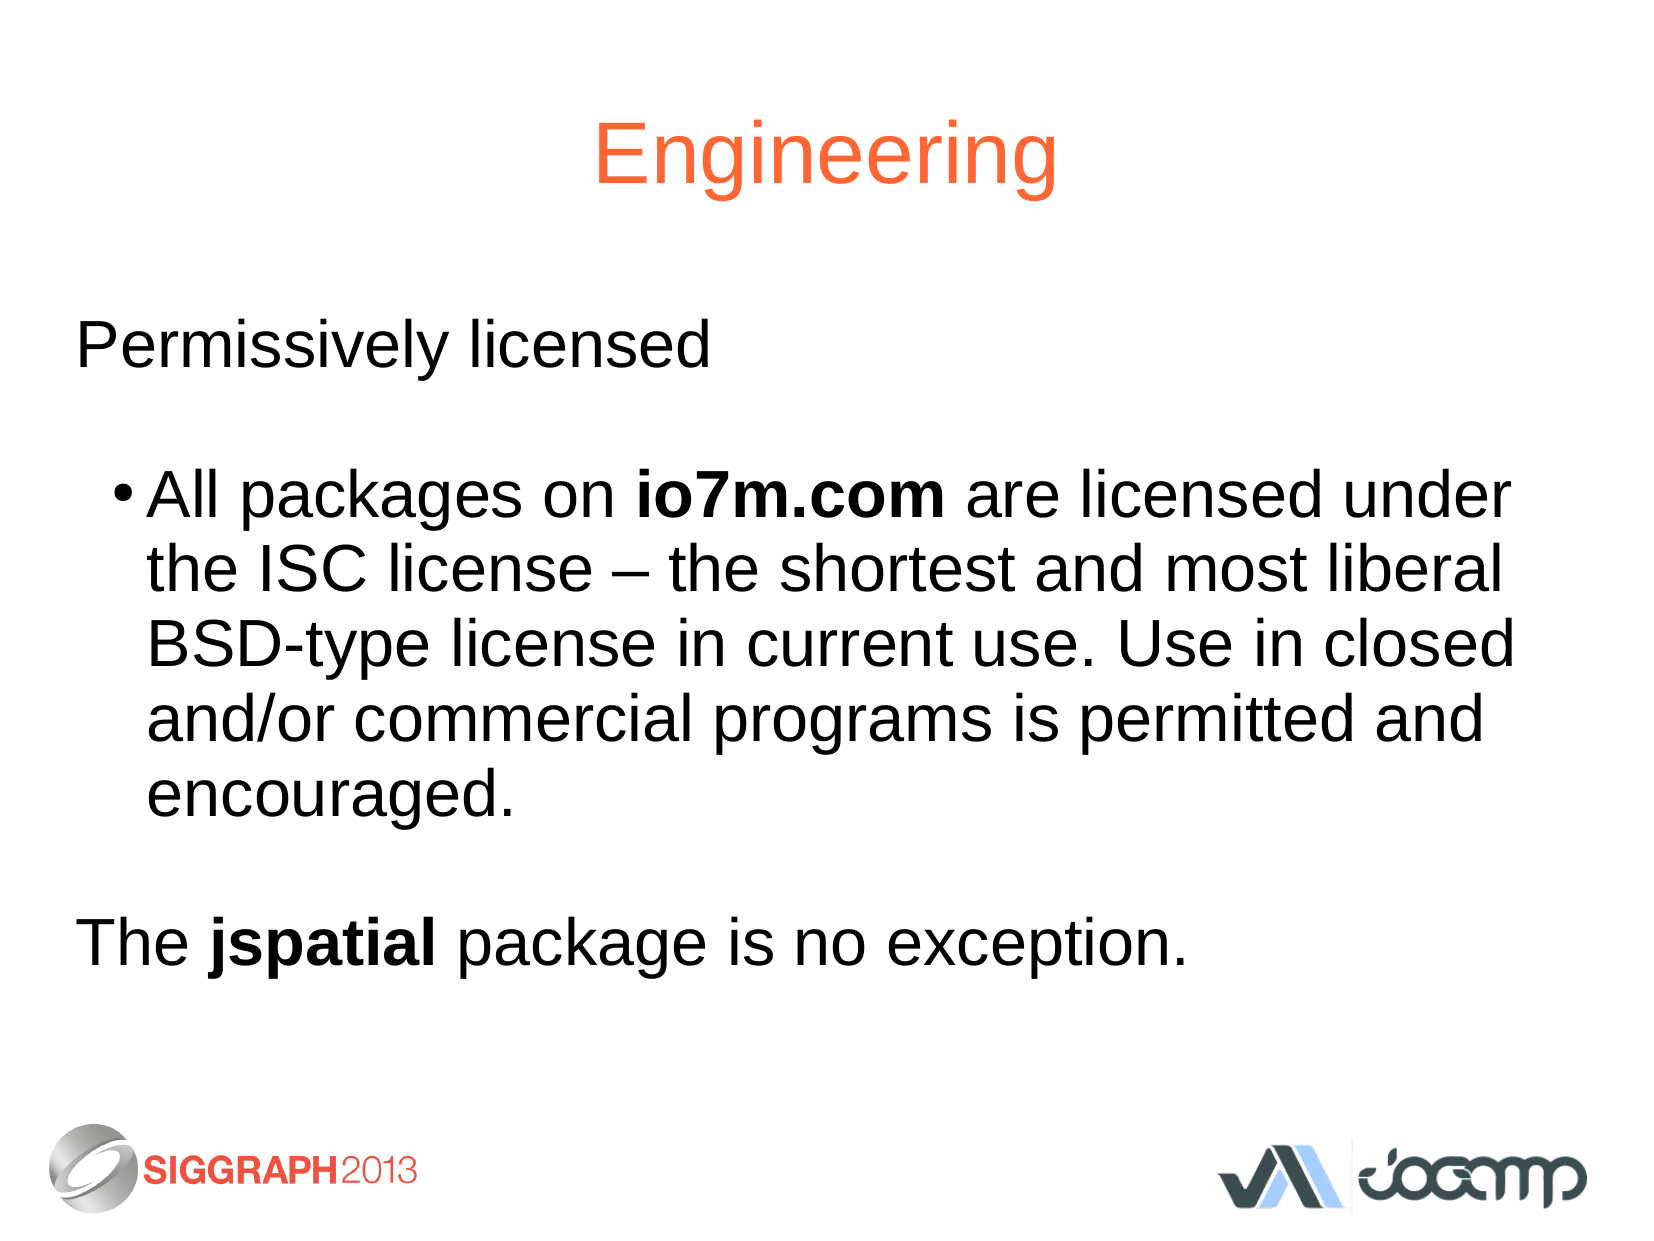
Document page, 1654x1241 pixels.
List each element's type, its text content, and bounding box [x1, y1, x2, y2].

subtitle Permissively licensed All packages on io7m.com are licensed under the ISC license – the shortest and most liberal BSD-type license in current use. Use in closed and/or commercial programs is permitted and encouraged. The jspatial package is no exception. [75, 307, 1583, 1241]
title Engineering [82, 49, 1571, 257]
picture [45, 1122, 75, 1215]
picture [1583, 1139, 1587, 1215]
